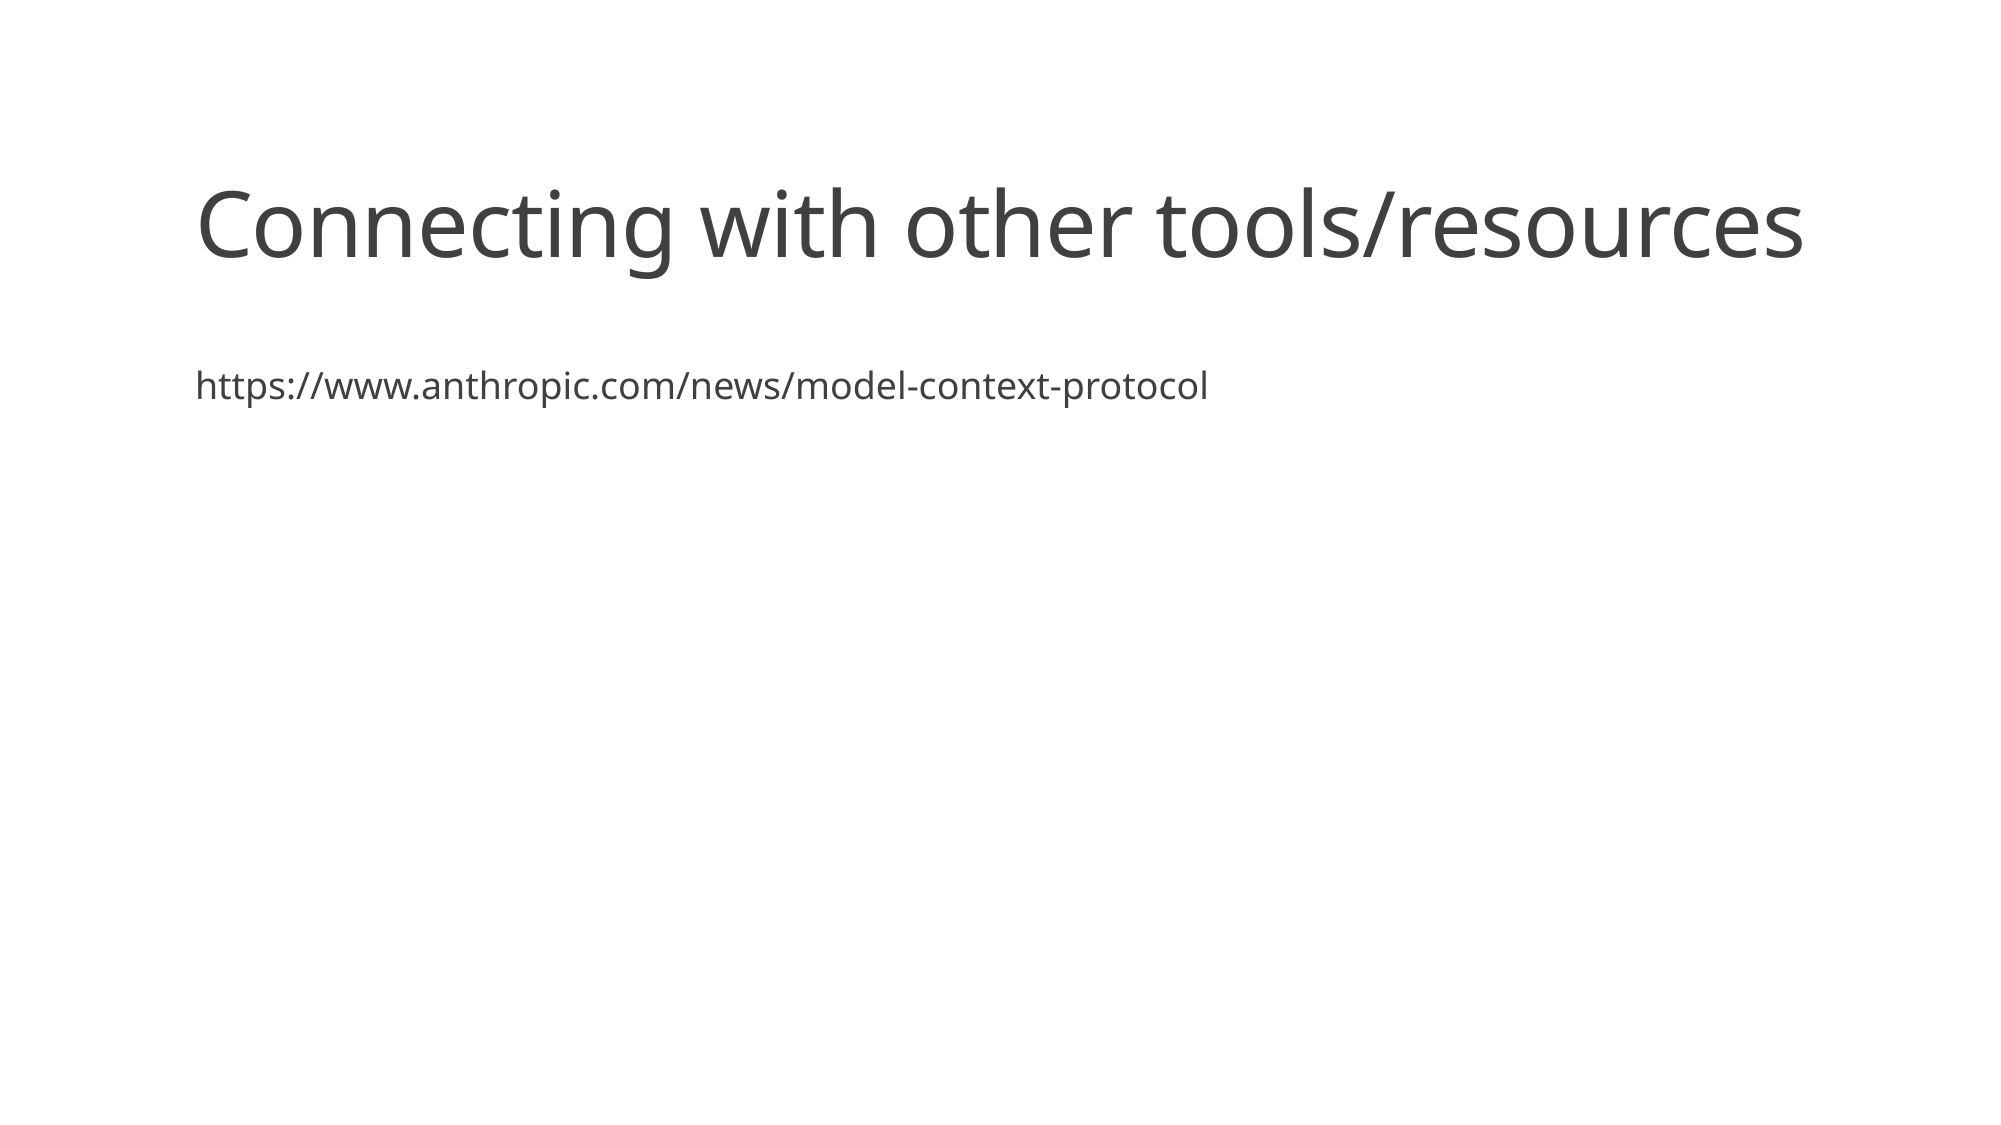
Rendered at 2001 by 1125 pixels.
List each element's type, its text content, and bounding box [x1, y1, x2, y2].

list https://www.anthropic.com/news/model-context-protocol [180, 345, 1831, 963]
title Connecting with other tools/resources [180, 47, 1831, 286]
